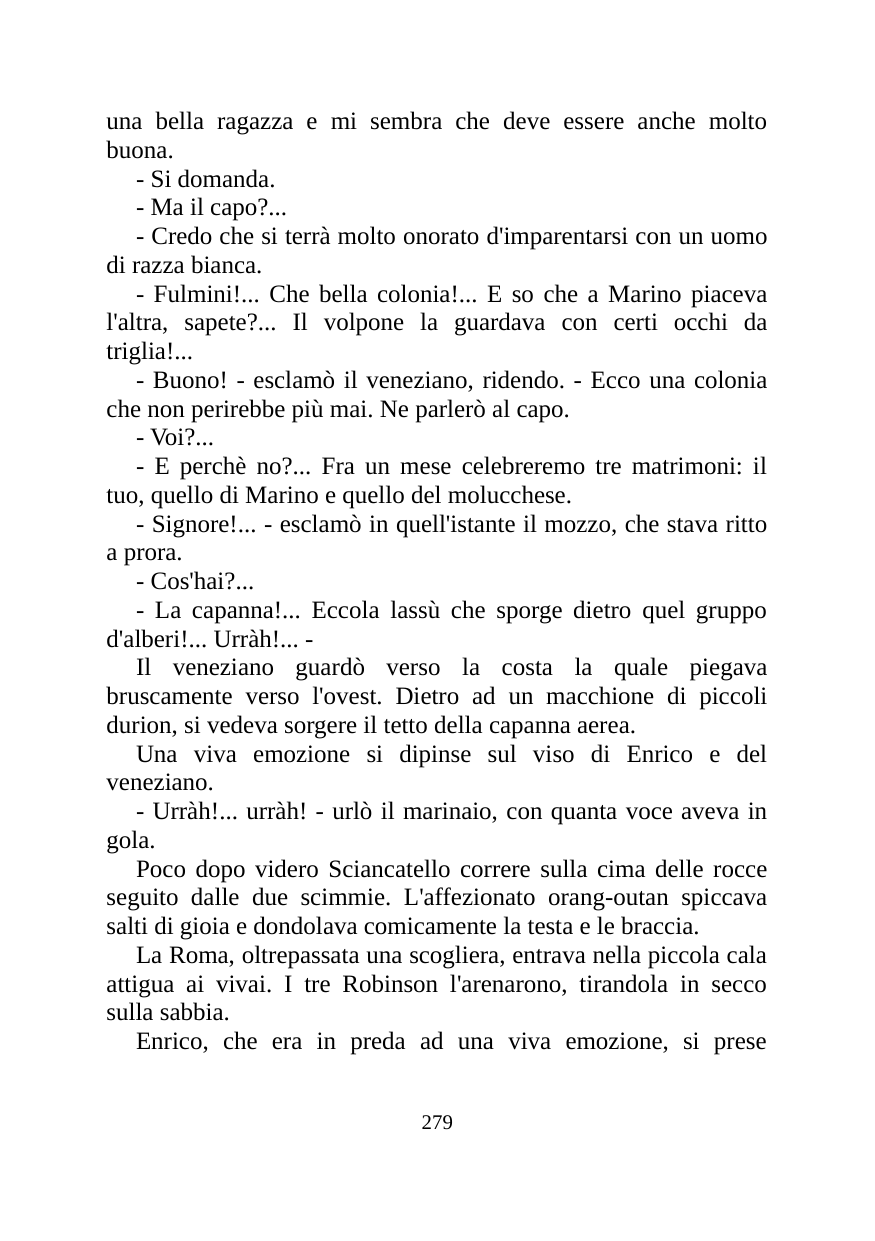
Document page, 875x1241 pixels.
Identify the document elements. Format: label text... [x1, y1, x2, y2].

text Enrico, che era in preda ad una viva emozione, si prese [106, 1026, 768, 1055]
text Il veneziano guardò verso la costa la quale piegava bruscamente verso l'ovest. Dietro ad un macchione di piccoli durion, si vedeva sorgere il tetto della capanna aerea. [106, 652, 768, 739]
text - Signore!... - esclamò in quell'istante il mozzo, che stava ritto a prora. [106, 509, 768, 566]
text - Urràh!... urràh! - urlò il marinaio, con quanta voce aveva in gola. [106, 796, 768, 854]
text - La capanna!... Eccola lassù che sporge dietro quel gruppo d'alberi!... Urràh!... - [106, 595, 768, 652]
text - Fulmini!... Che bella colonia!... E so che a Marino piaceva l'altra, sapete?... Il volpone la guardava con certi occhi da triglia!... [106, 279, 768, 365]
text - E perchè no?... Fra un mese celebreremo tre matrimoni: il tuo, quello di Marino e quello del molucchese. [106, 451, 768, 509]
text - Ma il capo?... [106, 192, 768, 221]
text Poco dopo videro Sciancatello correre sulla cima delle rocce seguito dalle due scimmie. L'affezionato orang-outan spiccava salti di gioia e dondolava comicamente la testa e le braccia. [106, 854, 768, 940]
text - Credo che si terrà molto onorato d'imparentarsi con un uomo di razza bianca. [106, 221, 768, 279]
text - Voi?... [106, 422, 768, 451]
text La Roma, oltrepassata una scogliera, entrava nella piccola cala attigua ai vivai. I tre Robinson l'arenarono, tirandola in secco sulla sabbia. [106, 940, 768, 1026]
text - Cos'hai?... [106, 566, 768, 595]
text - Si domanda. [106, 164, 768, 192]
text - Buono! - esclamò il veneziano, ridendo. - Ecco una colonia che non perirebbe più mai. Ne parlerò al capo. [106, 365, 768, 422]
text una bella ragazza e mi sembra che deve essere anche molto buona. [106, 106, 768, 164]
text Una viva emozione si dipinse sul viso di Enrico e del veneziano. [106, 739, 768, 796]
